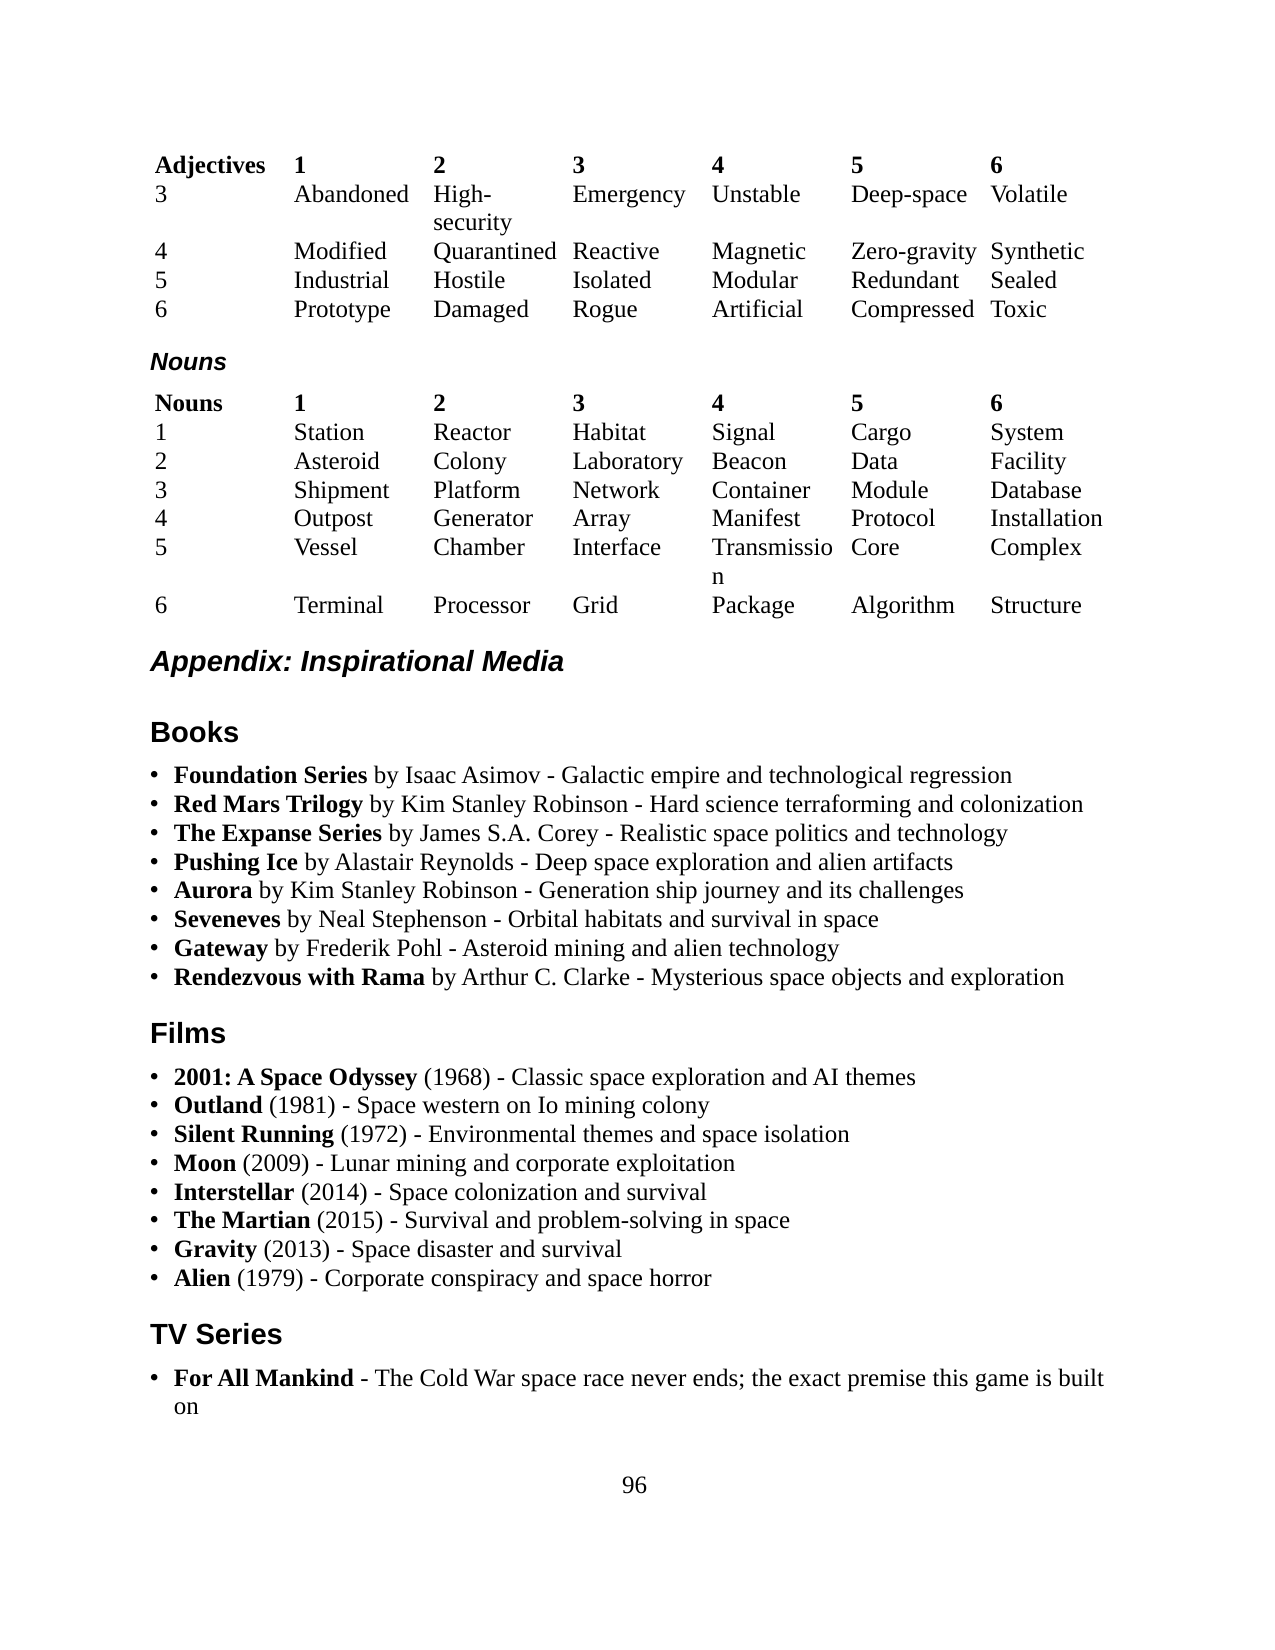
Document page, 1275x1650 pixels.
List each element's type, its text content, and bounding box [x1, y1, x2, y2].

list Aurora by Kim Stanley Robinson - Generation ship journey and its challenges [150, 876, 1125, 904]
subtitle Films [150, 1016, 1125, 1049]
table_header 1 [289, 150, 428, 179]
table_cell Redundant [846, 265, 986, 294]
table_header 6 [986, 150, 1125, 179]
table_cell Prototype [289, 294, 428, 322]
table_header 2 [429, 150, 568, 179]
table_cell Volatile [986, 179, 1125, 236]
table_cell 5 [150, 265, 289, 294]
table_cell Database [986, 475, 1125, 503]
table_cell 6 [150, 590, 289, 618]
table_cell Beacon [707, 446, 846, 475]
table_cell Facility [986, 446, 1125, 475]
table_cell 3 [150, 475, 289, 503]
table_header 2 [429, 389, 568, 417]
table_cell Toxic [986, 294, 1125, 322]
table_header 1 [289, 389, 428, 417]
list 2001: A Space Odyssey (1968) - Classic space exploration and AI themes [150, 1062, 1125, 1090]
table_cell Outpost [289, 504, 428, 532]
table_cell Artificial [707, 294, 846, 322]
table_cell Signal [707, 417, 846, 446]
table_cell Station [289, 417, 428, 446]
table_cell Modified [289, 236, 428, 265]
list Silent Running (1972) - Environmental themes and space isolation [150, 1119, 1125, 1148]
table_cell Terminal [289, 590, 428, 618]
table_header 5 [846, 389, 986, 417]
table_cell Unstable [707, 179, 846, 236]
table_cell Laboratory [568, 446, 707, 475]
list Red Mars Trilogy by Kim Stanley Robinson - Hard science terraforming and colonization [150, 789, 1125, 818]
list Interstellar (2014) - Space colonization and survival [150, 1177, 1125, 1205]
table_cell Deep-space [846, 179, 986, 236]
table_cell Installation [986, 504, 1125, 532]
table_header 4 [707, 389, 846, 417]
table_cell Reactor [429, 417, 568, 446]
table_cell 3 [150, 179, 289, 236]
list Rendezvous with Rama by Arthur C. Clarke - Mysterious space objects and exploration [150, 962, 1125, 991]
table_cell Hostile [429, 265, 568, 294]
list The Expanse Series by James S.A. Corey - Realistic space politics and technology [150, 818, 1125, 847]
list Gravity (2013) - Space disaster and survival [150, 1234, 1125, 1263]
table_cell Zero-gravity [846, 236, 986, 265]
list Moon (2009) - Lunar mining and corporate exploitation [150, 1148, 1125, 1177]
table_cell High-security [429, 179, 568, 236]
table_cell Compressed [846, 294, 986, 322]
list For All Mankind - The Cold War space race never ends; the exact premise this game is built on [150, 1363, 1125, 1420]
table_cell Shipment [289, 475, 428, 503]
table_cell Protocol [846, 504, 986, 532]
table_header 3 [568, 150, 707, 179]
table_cell Modular [707, 265, 846, 294]
table_cell Colony [429, 446, 568, 475]
table_cell 4 [150, 504, 289, 532]
table_cell Magnetic [707, 236, 846, 265]
table_cell Emergency [568, 179, 707, 236]
table_header 5 [846, 150, 986, 179]
list Outland (1981) - Space western on Io mining colony [150, 1090, 1125, 1119]
list The Martian (2015) - Survival and problem-solving in space [150, 1205, 1125, 1234]
table_cell Vessel [289, 532, 428, 590]
table_cell Reactive [568, 236, 707, 265]
table_header 3 [568, 389, 707, 417]
table_cell 4 [150, 236, 289, 265]
subtitle TV Series [150, 1317, 1125, 1350]
table_cell Rogue [568, 294, 707, 322]
table_cell Abandoned [289, 179, 428, 236]
table_cell Structure [986, 590, 1125, 618]
table_cell Generator [429, 504, 568, 532]
table_cell Quarantined [429, 236, 568, 265]
table_cell Grid [568, 590, 707, 618]
table_cell Isolated [568, 265, 707, 294]
table_cell Module [846, 475, 986, 503]
table_cell 5 [150, 532, 289, 590]
table_cell Network [568, 475, 707, 503]
list Alien (1979) - Corporate conspiracy and space horror [150, 1263, 1125, 1292]
table_cell Data [846, 446, 986, 475]
subtitle Appendix: Inspirational Media [150, 643, 1125, 677]
table_cell Transmission [707, 532, 846, 590]
table_cell Habitat [568, 417, 707, 446]
table_cell Interface [568, 532, 707, 590]
table_cell 6 [150, 294, 289, 322]
list Seveneves by Neal Stephenson - Orbital habitats and survival in space [150, 904, 1125, 933]
table_cell Synthetic [986, 236, 1125, 265]
table_header 6 [986, 389, 1125, 417]
table_cell Container [707, 475, 846, 503]
table_cell Array [568, 504, 707, 532]
table_header Adjectives [150, 150, 289, 179]
table_cell System [986, 417, 1125, 446]
table_cell Chamber [429, 532, 568, 590]
table_cell Core [846, 532, 986, 590]
table_cell 1 [150, 417, 289, 446]
table_cell Asteroid [289, 446, 428, 475]
table_cell Processor [429, 590, 568, 618]
subtitle Nouns [150, 347, 1125, 376]
table_cell Sealed [986, 265, 1125, 294]
subtitle Books [150, 714, 1125, 748]
table_header 4 [707, 150, 846, 179]
list Pushing Ice by Alastair Reynolds - Deep space exploration and alien artifacts [150, 847, 1125, 876]
table_header Nouns [150, 389, 289, 417]
table_cell Complex [986, 532, 1125, 590]
table_cell Damaged [429, 294, 568, 322]
list Foundation Series by Isaac Asimov - Galactic empire and technological regression [150, 761, 1125, 789]
table_cell Platform [429, 475, 568, 503]
table_cell Industrial [289, 265, 428, 294]
table_cell Algorithm [846, 590, 986, 618]
list Gateway by Frederik Pohl - Asteroid mining and alien technology [150, 933, 1125, 962]
table_cell Package [707, 590, 846, 618]
table_cell Cargo [846, 417, 986, 446]
table_cell Manifest [707, 504, 846, 532]
table_cell 2 [150, 446, 289, 475]
